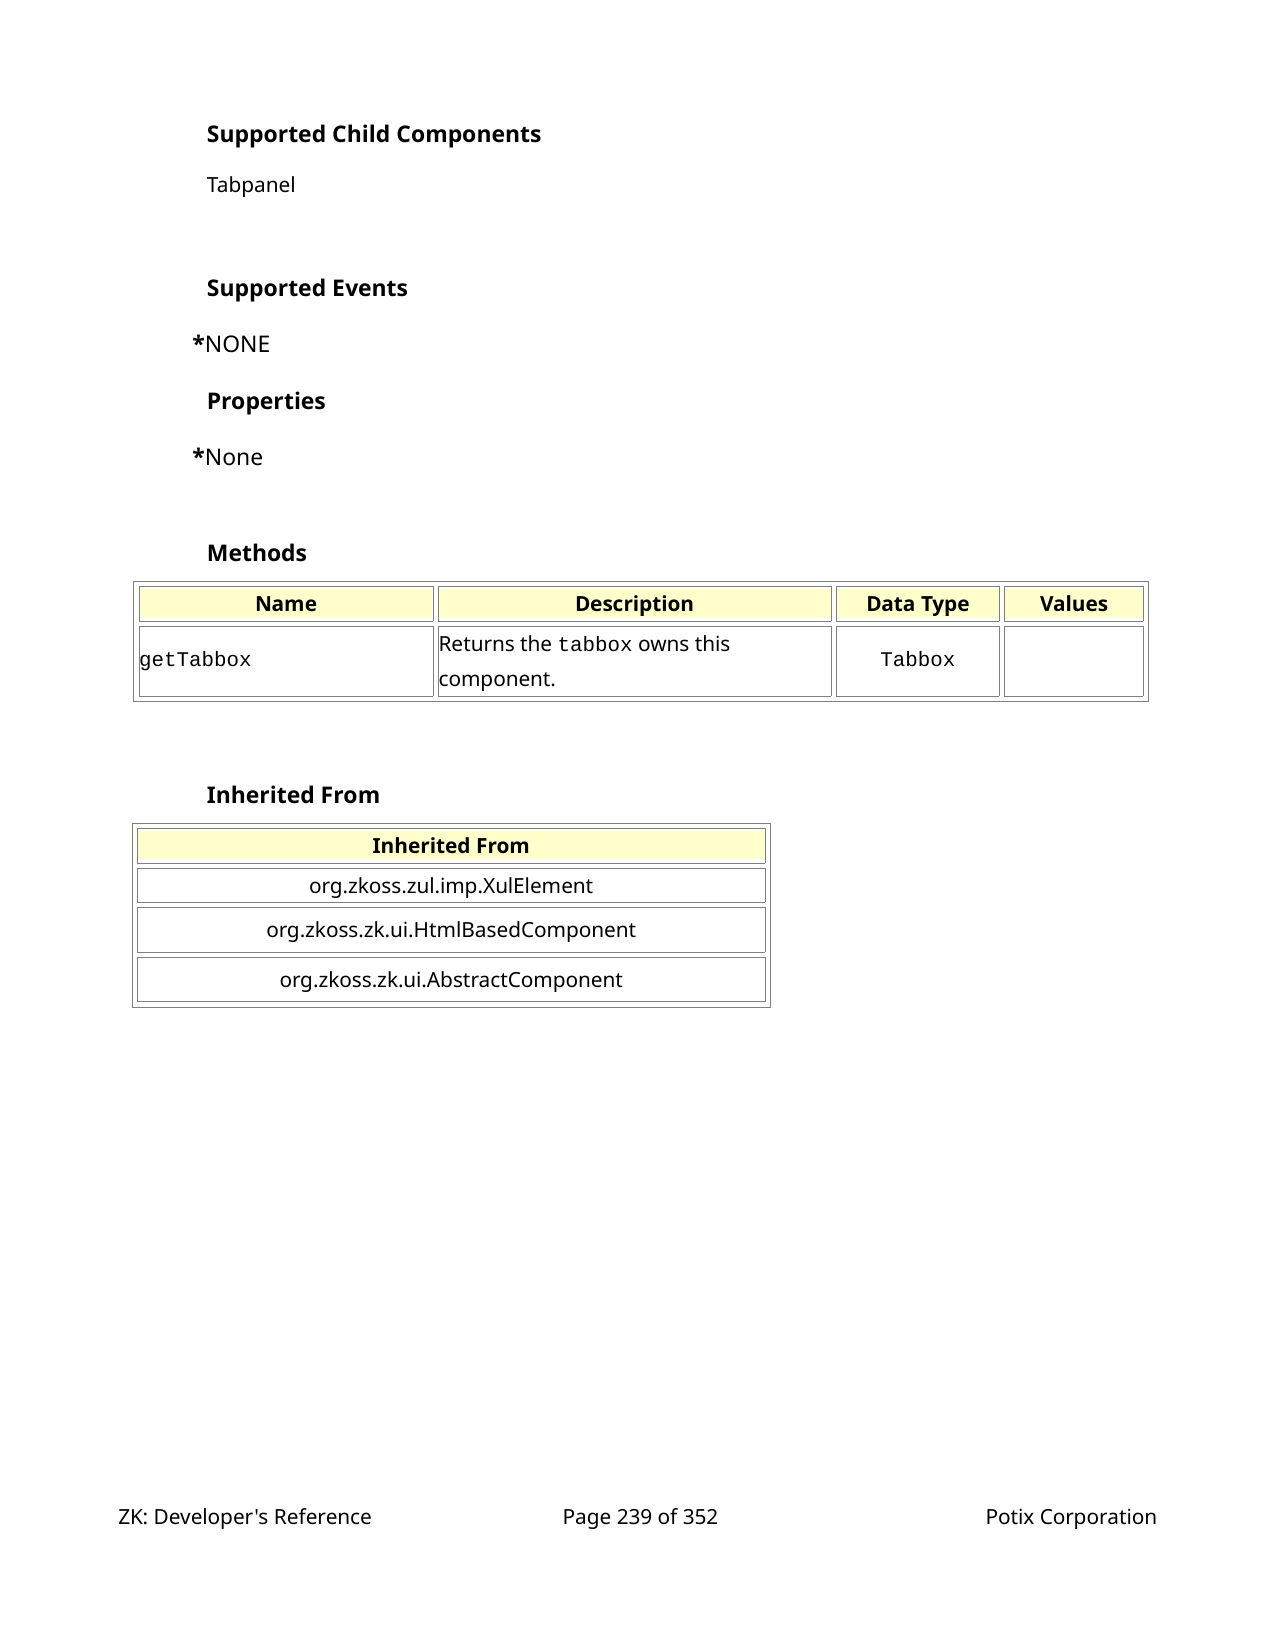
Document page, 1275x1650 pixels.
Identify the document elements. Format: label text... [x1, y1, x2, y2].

table_cell org.zkoss.zul.imp.XulElement [134, 863, 768, 902]
table_cell Returns the tabbox owns this component. [435, 621, 833, 696]
table_header Inherited From [134, 824, 768, 862]
table_header Values [1002, 582, 1146, 621]
table_header Name [136, 582, 435, 621]
text Tabpanel [207, 170, 1157, 198]
table_cell [1005, 627, 1143, 696]
table_cell org.zkoss.zk.ui.AbstractComponent [134, 952, 768, 1001]
subtitle Inherited From [207, 779, 1157, 810]
table_cell getTabbox [136, 621, 435, 696]
text *NONE [118, 328, 1157, 359]
table_cell org.zkoss.zk.ui.HtmlBasedComponent [134, 902, 768, 952]
subtitle Supported Child Components [207, 118, 1157, 149]
subtitle Supported Events [207, 272, 1157, 303]
subtitle Methods [207, 537, 1157, 568]
subtitle Properties [207, 384, 1157, 416]
table_header Data Type [834, 582, 1002, 621]
text *None [118, 441, 1157, 472]
table_cell [1002, 621, 1146, 696]
table_cell Tabbox [834, 621, 1002, 696]
table_header Description [435, 582, 833, 621]
